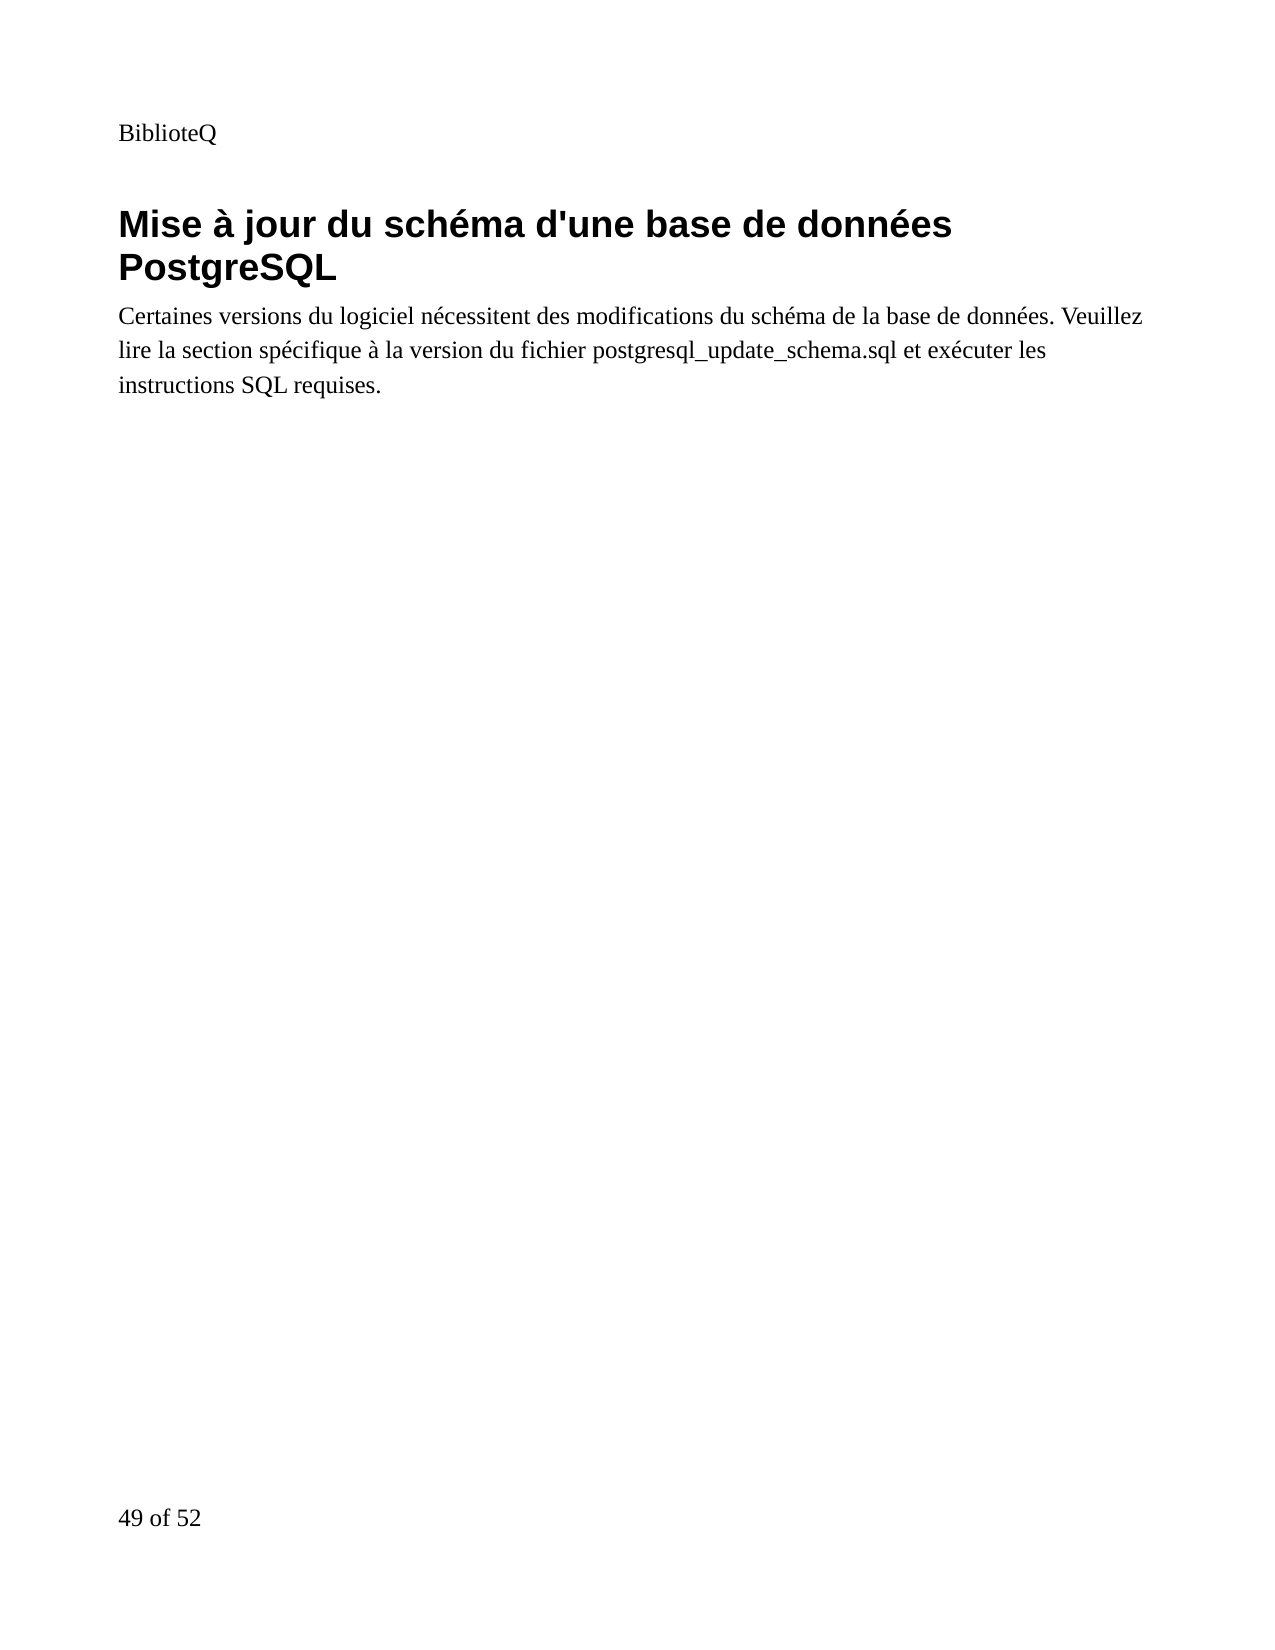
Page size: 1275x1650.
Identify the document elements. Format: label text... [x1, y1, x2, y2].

subtitle Mise à jour du schéma d'une base de données PostgreSQL [118, 201, 1157, 289]
text Certaines versions du logiciel nécessitent des modifications du schéma de la base de données. Veuillez lire la section spécifique à la version du fichier postgresql_update_schema.sql et exécuter les instructions SQL requises. [118, 301, 1157, 399]
